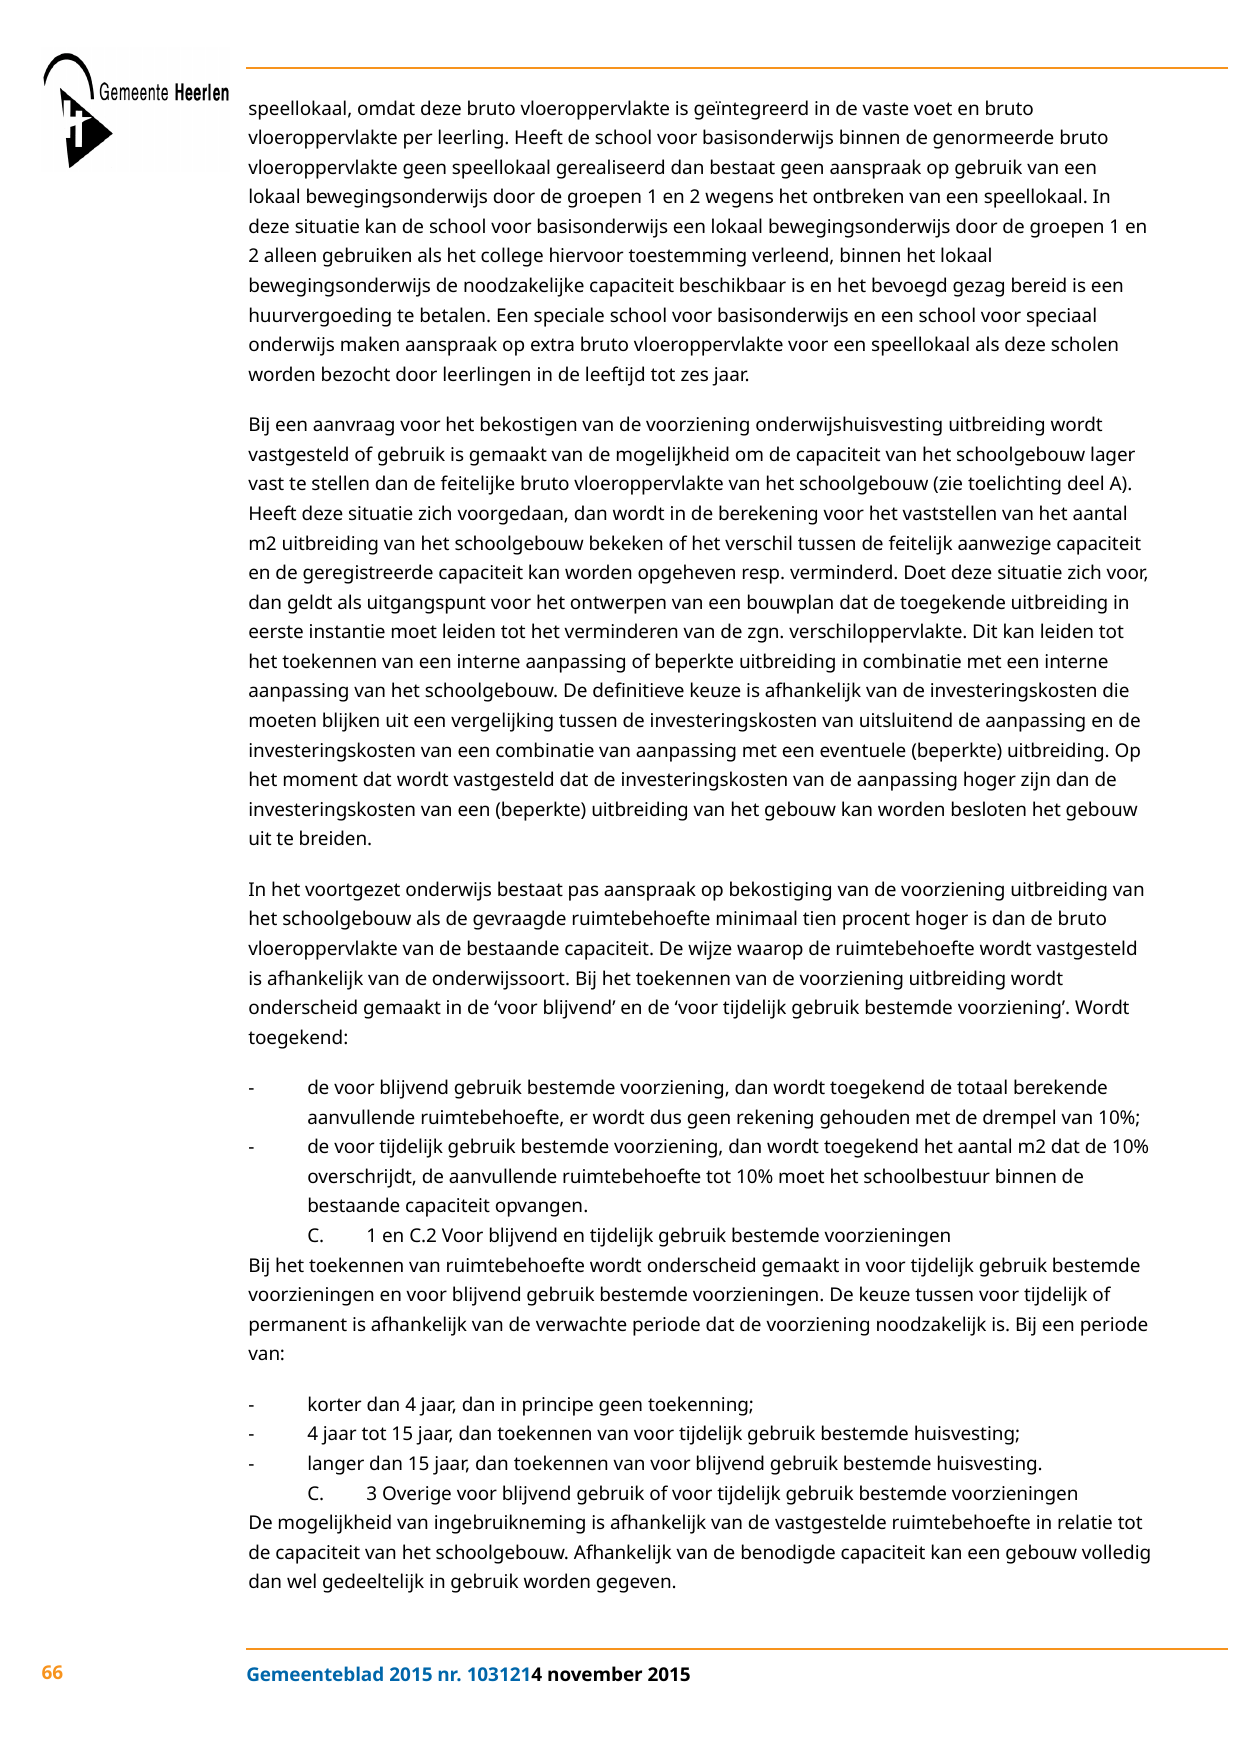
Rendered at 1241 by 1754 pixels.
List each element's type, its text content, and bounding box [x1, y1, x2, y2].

text Bij een aanvraag voor het bekostigen van de voorziening onderwijshuisvesting uitbreiding wordt vastgesteld of gebruik is gemaakt van de mogelijkheid om de capaciteit van het schoolgebouw lager vast te stellen dan de feitelijke bruto vloeroppervlakte van het schoolgebouw (zie toelichting deel A). Heeft deze situatie zich voorgedaan, dan wordt in de berekening voor het vaststellen van het aantal m2 uitbreiding van het schoolgebouw bekeken of het verschil tussen de feitelijk aanwezige capaciteit en de geregistreerde capaciteit kan worden opgeheven resp. verminderd. Doet deze situatie zich voor, dan geldt als uitgangspunt voor het ontwerpen van een bouwplan dat de toegekende uitbreiding in eerste instantie moet leiden tot het verminderen van de zgn. verschiloppervlakte. Dit kan leiden tot het toekennen van een interne aanpassing of beperkte uitbreiding in combinatie met een interne aanpassing van het schoolgebouw. De definitieve keuze is afhankelijk van de investeringskosten die moeten blijken uit een vergelijking tussen de investeringskosten van uitsluitend de aanpassing en de investeringskosten van een combinatie van aanpassing met een eventuele (beperkte) uitbreiding. Op het moment dat wordt vastgesteld dat de investeringskosten van de aanpassing hoger zijn dan de investeringskosten van een (beperkte) uitbreiding van het gebouw kan worden besloten het gebouw uit te breiden. [248, 411, 1152, 851]
list de voor blijvend gebruik bestemde voorziening, dan wordt toegekend de totaal berekende aanvullende ruimtebehoefte, er wordt dus geen rekening gehouden met de drempel van 10%; [248, 1074, 1152, 1130]
text speellokaal, omdat deze bruto vloeroppervlakte is geïntegreerd in de vaste voet en bruto vloeroppervlakte per leerling. Heeft de school voor basisonderwijs binnen de genormeerde bruto vloeroppervlakte geen speellokaal gerealiseerd dan bestaat geen aanspraak op gebruik van een lokaal bewegingsonderwijs door de groepen 1 en 2 wegens het ontbreken van een speellokaal. In deze situatie kan de school voor basisonderwijs een lokaal bewegingsonderwijs door de groepen 1 en 2 alleen gebruiken als het college hiervoor toestemming verleend, binnen het lokaal bewegingsonderwijs de noodzakelijke capaciteit beschikbaar is en het bevoegd gezag bereid is een huurvergoeding te betalen. Een speciale school voor basisonderwijs en een school voor speciaal onderwijs maken aanspraak op extra bruto vloeroppervlakte voor een speellokaal als deze scholen worden bezocht door leerlingen in de leeftijd tot zes jaar. [248, 95, 1152, 387]
text Bij het toekennen van ruimtebehoefte wordt onderscheid gemaakt in voor tijdelijk gebruik bestemde voorzieningen en voor blijvend gebruik bestemde voorzieningen. De keuze tussen voor tijdelijk of permanent is afhankelijk van de verwachte periode dat de voorziening noodzakelijk is. Bij een periode van: [248, 1252, 1152, 1366]
list de voor tijdelijk gebruik bestemde voorziening, dan wordt toegekend het aantal m2 dat de 10% overschrijdt, de aanvullende ruimtebehoefte tot 10% moet het schoolbestuur binnen de bestaande capaciteit opvangen. [248, 1133, 1152, 1218]
picture [41, 47, 231, 172]
list 1 en C.2 Voor blijvend en tijdelijk gebruik bestemde voorzieningen [307, 1222, 1152, 1248]
list korter dan 4 jaar, dan in principe geen toekenning; [248, 1391, 1152, 1417]
list 4 jaar tot 15 jaar, dan toekennen van voor tijdelijk gebruik bestemde huisvesting; [248, 1421, 1152, 1446]
text In het voortgezet onderwijs bestaat pas aanspraak op bekostiging van de voorziening uitbreiding van het schoolgebouw als de gevraagde ruimtebehoefte minimaal tien procent hoger is dan de bruto vloeroppervlakte van de bestaande capaciteit. De wijze waarop de ruimtebehoefte wordt vastgesteld is afhankelijk van de onderwijssoort. Bij het toekennen van de voorziening uitbreiding wordt onderscheid gemaakt in de ‘voor blijvend’ en de ‘voor tijdelijk gebruik bestemde voorziening’. Wordt toegekend: [248, 876, 1152, 1050]
list langer dan 15 jaar, dan toekennen van voor blijvend gebruik bestemde huisvesting. [248, 1450, 1152, 1476]
list 3 Overige voor blijvend gebruik of voor tijdelijk gebruik bestemde voorzieningen [307, 1480, 1152, 1506]
text De mogelijkheid van ingebruikneming is afhankelijk van de vastgestelde ruimtebehoefte in relatie tot de capaciteit van het schoolgebouw. Afhankelijk van de benodigde capaciteit kan een gebouw volledig dan wel gedeeltelijk in gebruik worden gegeven. [248, 1509, 1152, 1594]
